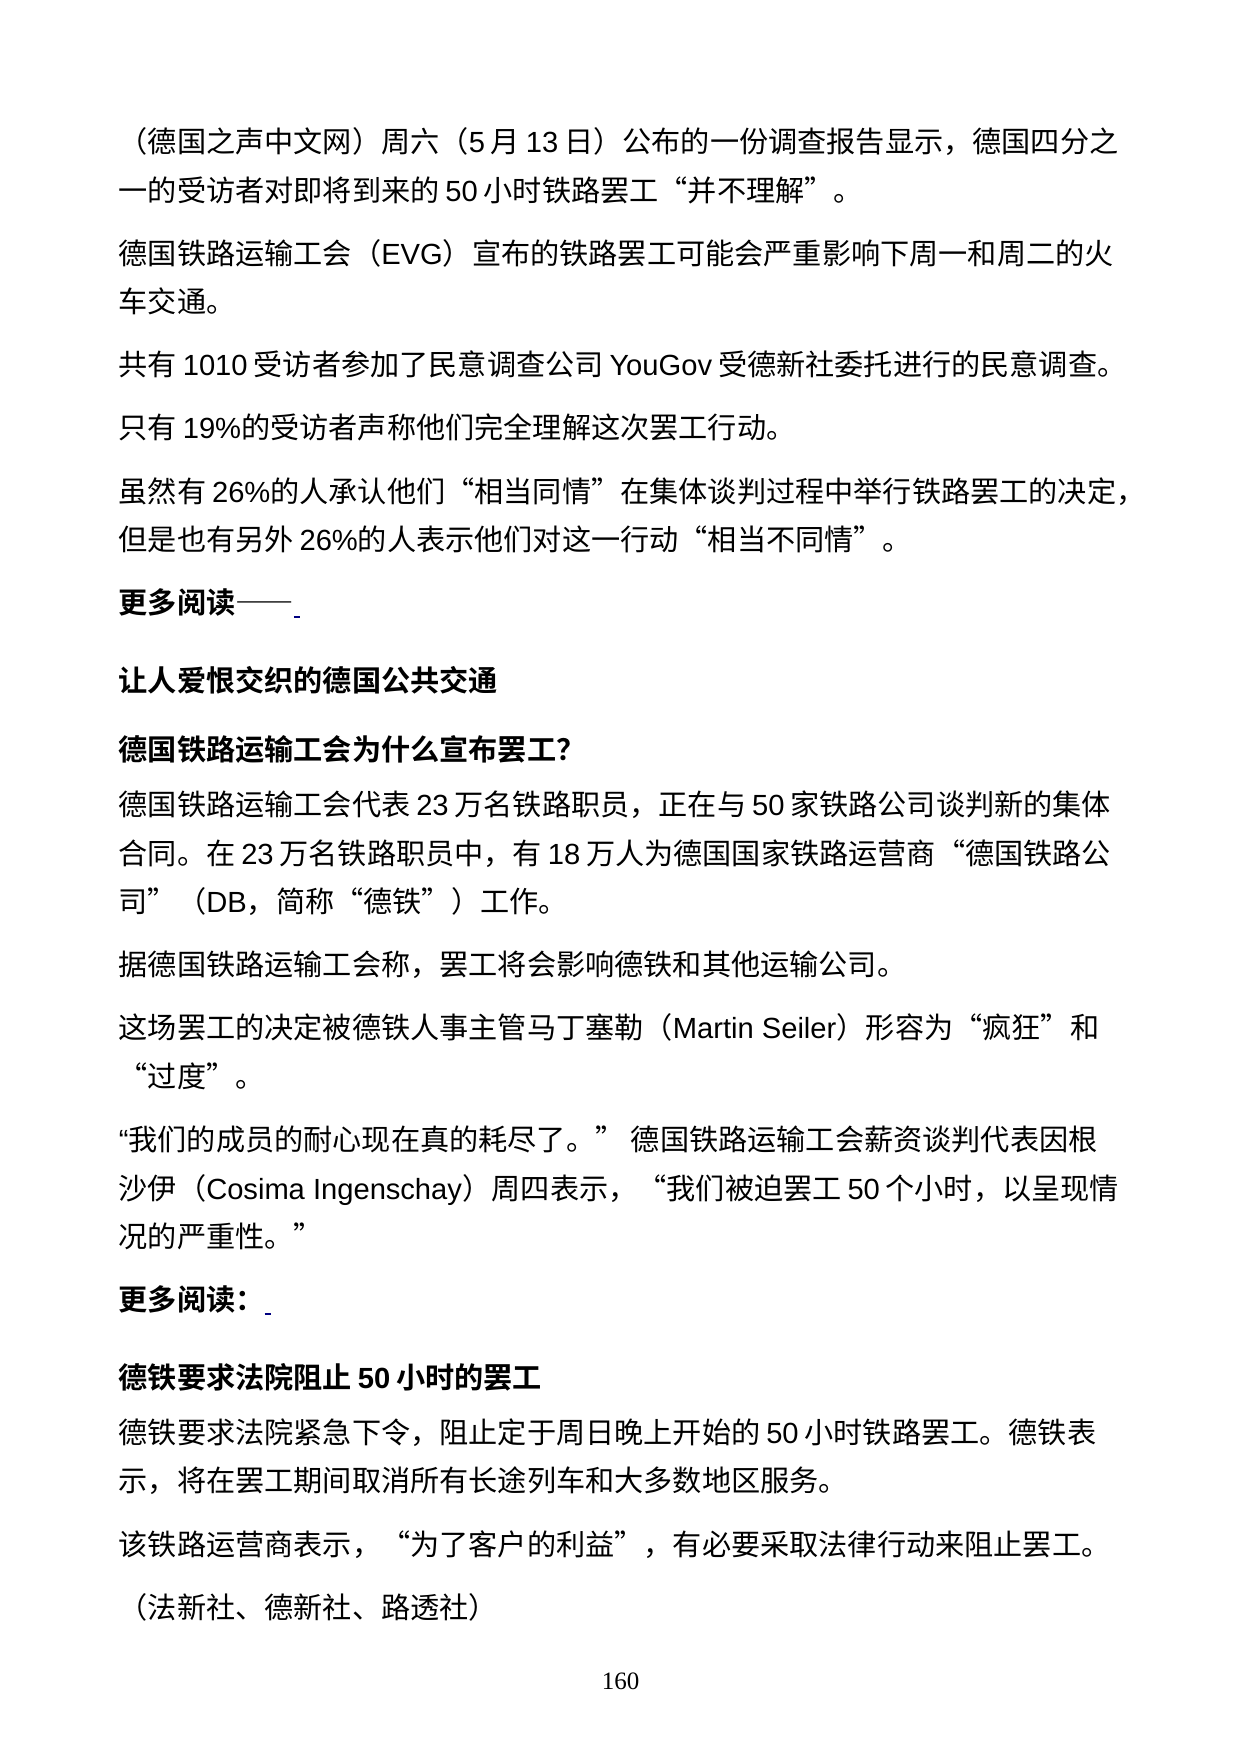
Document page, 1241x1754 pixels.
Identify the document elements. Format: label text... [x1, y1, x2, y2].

text 德国铁路运输工会代表23万名铁路职员，正在与50家铁路公司谈判新的集体合同。在23万名铁路职员中，有18万人为德国国家铁路运营商“德国铁路公司”（DB，简称“德铁”）工作。 [118, 782, 1122, 921]
text 这场罢工的决定被德铁人事主管马丁塞勒（Martin Seiler）形容为“疯狂”和“过度”。 [118, 1005, 1122, 1096]
text 只有19%的受访者声称他们完全理解这次罢工行动。 [118, 405, 1122, 447]
text 德国铁路运输工会（EVG）宣布的铁路罢工可能会严重影响下周一和周二的火车交通。 [118, 230, 1122, 321]
text （德国之声中文网）周六（5月13日）公布的一份调查报告显示，德国四分之一的受访者对即将到来的50小时铁路罢工“并不理解”。 [118, 118, 1122, 209]
subtitle 德国铁路运输工会为什么宣布罢工？ [118, 727, 1122, 769]
text 该铁路运营商表示，“为了客户的利益”，有必要采取法律行动来阻止罢工。 [118, 1521, 1122, 1563]
text 更多阅读： [118, 1277, 1122, 1319]
subtitle 德铁要求法院阻止50小时的罢工 [118, 1354, 1122, 1397]
text 共有1010受访者参加了民意调查公司YouGov受德新社委托进行的民意调查。 [118, 342, 1122, 384]
text 据德国铁路运输工会称，罢工将会影响德铁和其他运输公司。 [118, 942, 1122, 984]
subtitle 让人爱恨交织的德国公共交通 [118, 657, 1122, 700]
text 德铁要求法院紧急下令，阻止定于周日晚上开始的50小时铁路罢工。德铁表示，将在罢工期间取消所有长途列车和大多数地区服务。 [118, 1409, 1122, 1500]
text 虽然有26%的人承认他们“相当同情”在集体谈判过程中举行铁路罢工的决定，但是也有另外26%的人表示他们对这一行动“相当不同情”。 [118, 468, 1122, 559]
text “我们的成员的耐心现在真的耗尽了。” 德国铁路运输工会薪资谈判代表因根沙伊（Cosima Ingenschay）周四表示，“我们被迫罢工50个小时，以呈现情况的严重性。” [118, 1117, 1122, 1256]
text 更多阅读—— [118, 580, 1122, 622]
text （法新社、德新社、路透社） [118, 1584, 1122, 1626]
